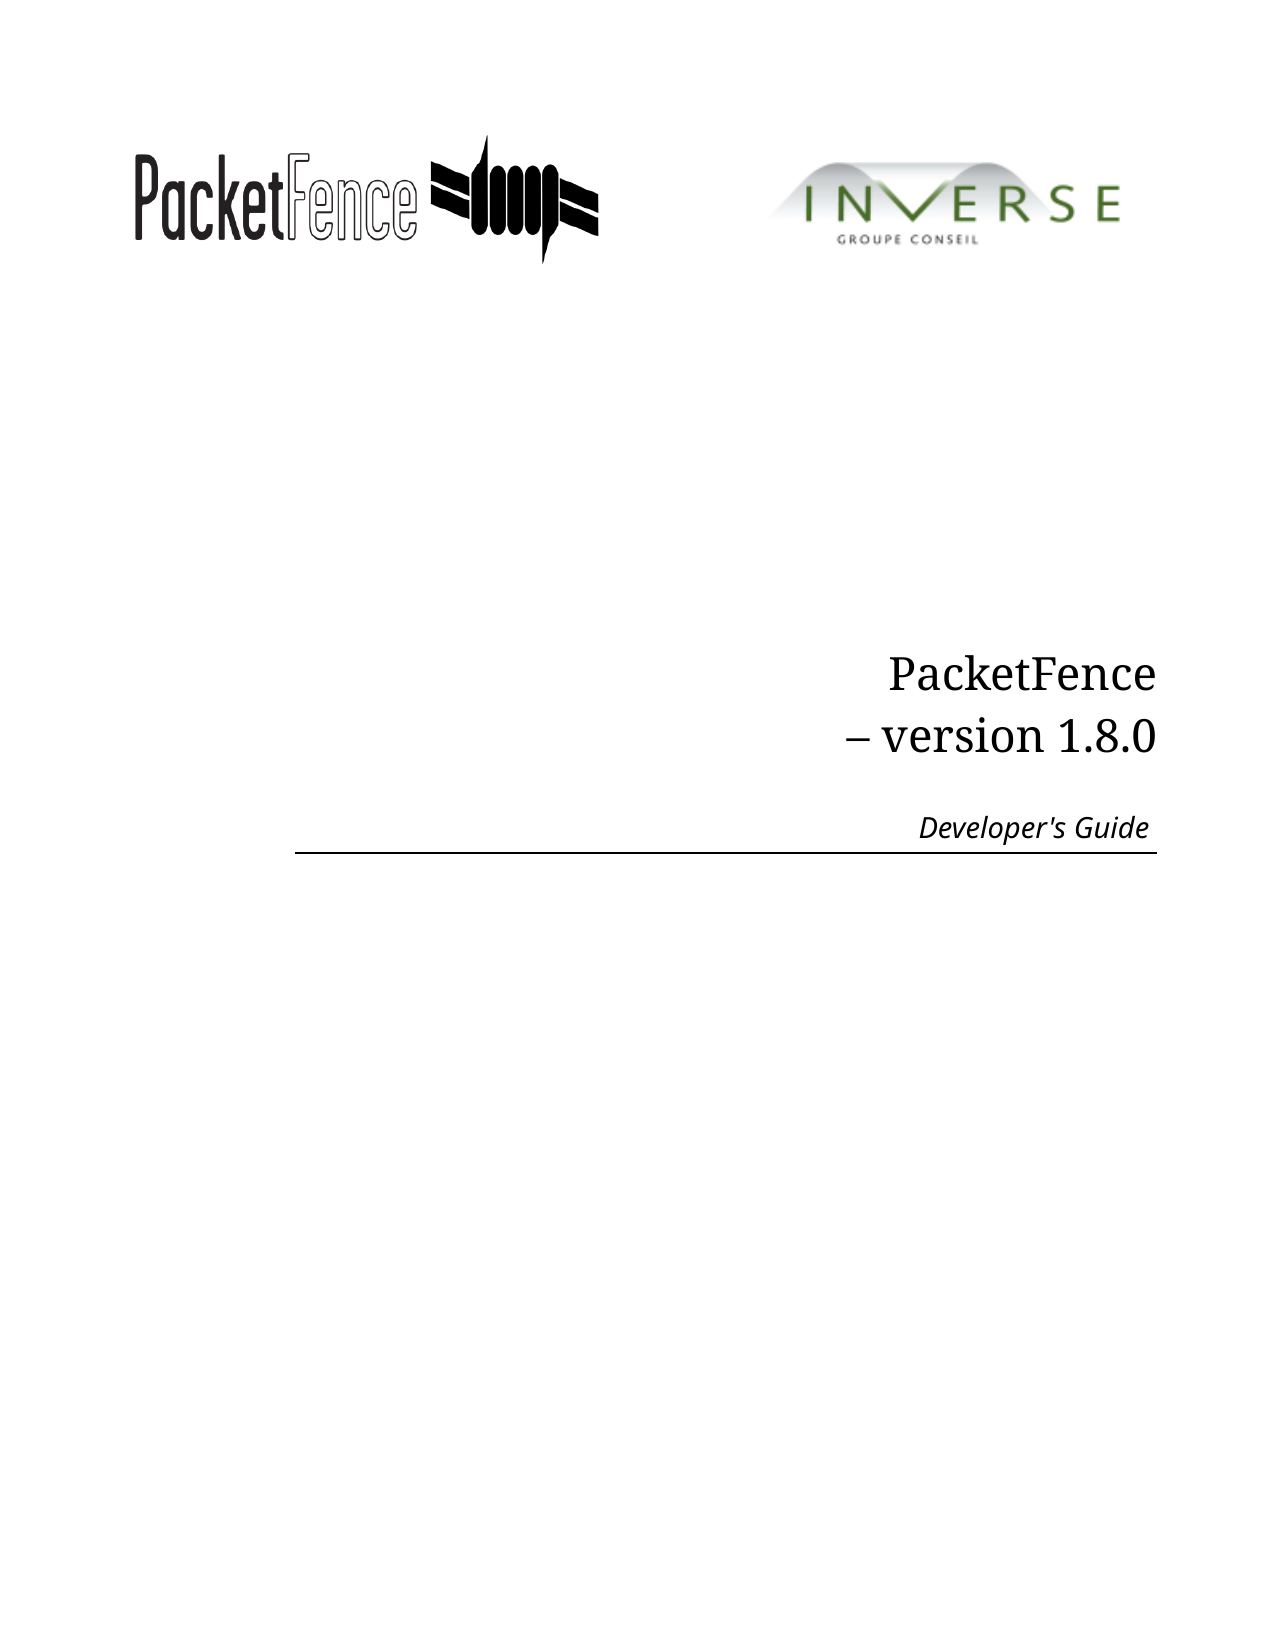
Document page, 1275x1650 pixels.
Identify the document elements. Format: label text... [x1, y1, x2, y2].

picture [118, 118, 615, 281]
title PacketFence – version 1.8.0 [295, 641, 1157, 766]
subtitle Developer's Guide [295, 803, 1157, 852]
picture [728, 118, 1157, 290]
